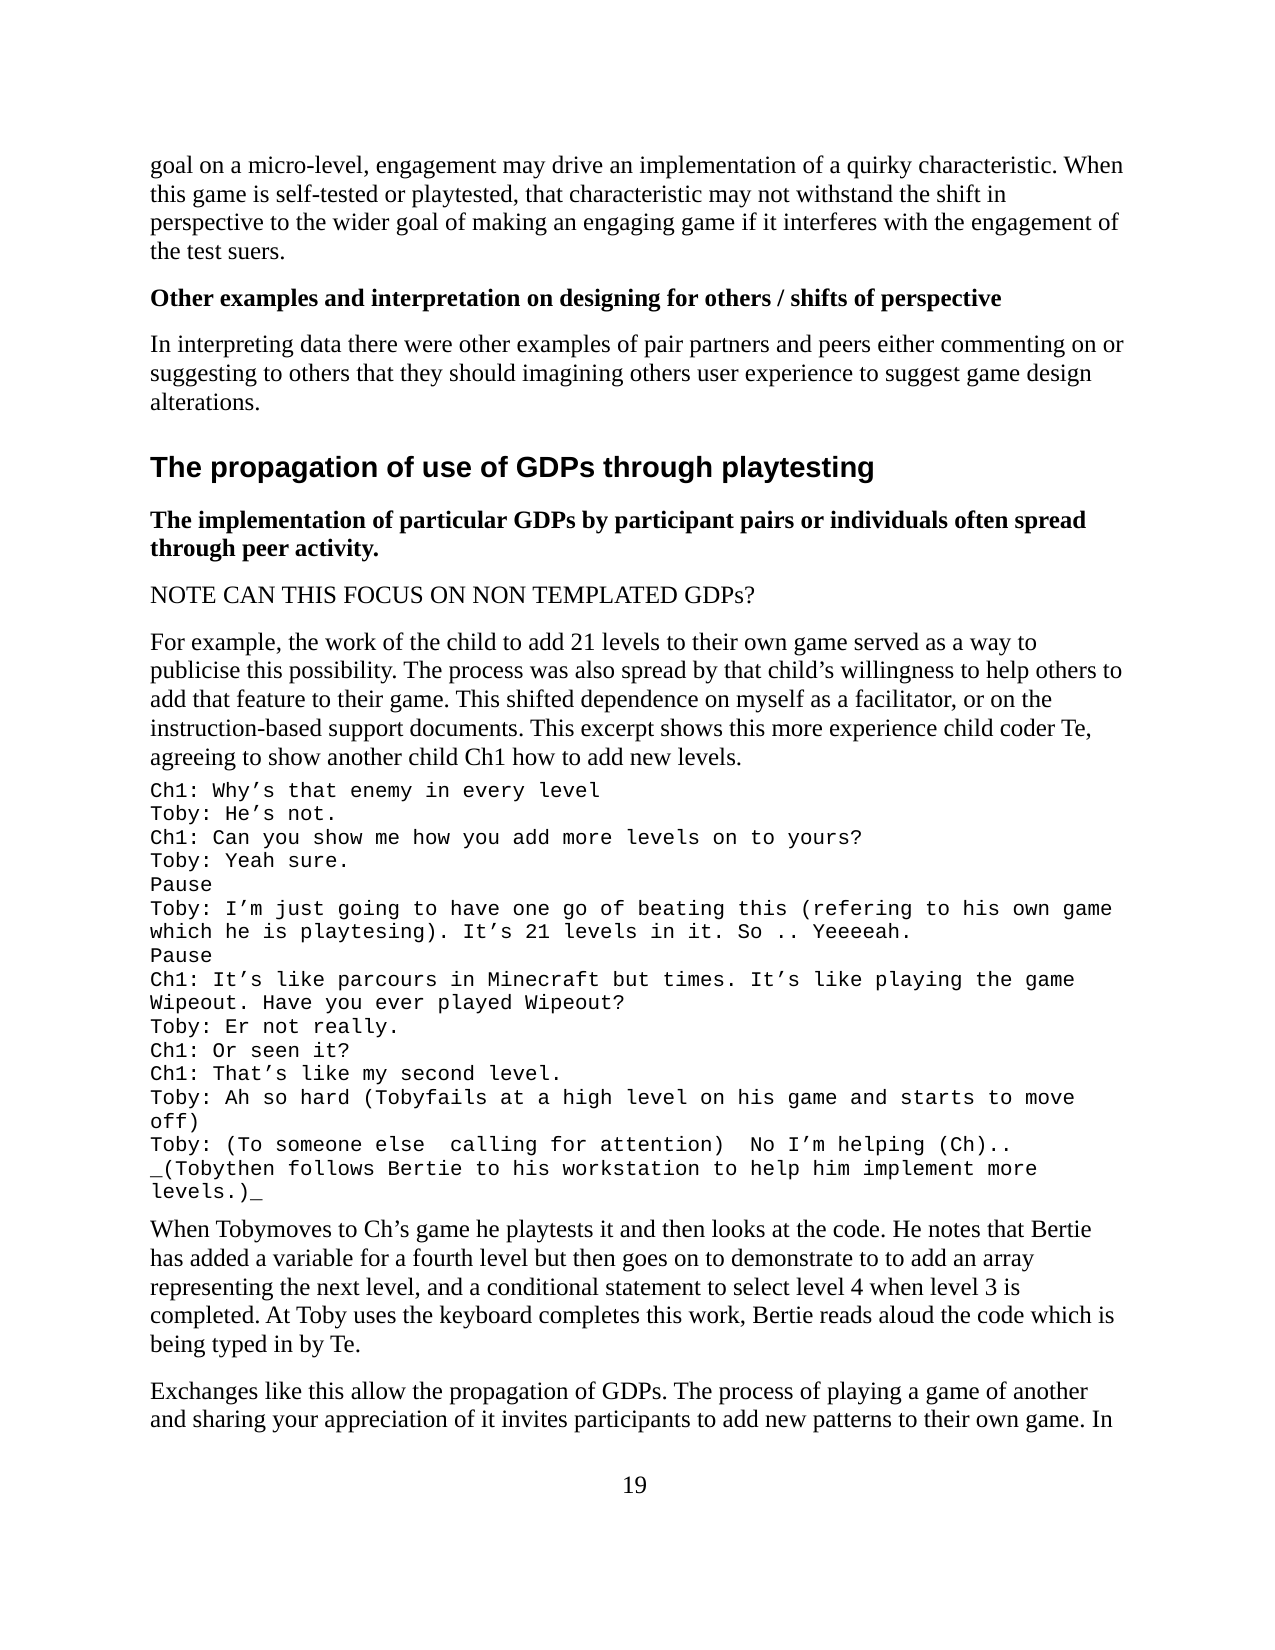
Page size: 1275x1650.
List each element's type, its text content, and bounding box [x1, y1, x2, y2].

text In interpreting data there were other examples of pair partners and peers either commenting on or suggesting to others that they should imagining others user experience to suggest game design alterations. [150, 329, 1125, 416]
text Toby: (To someone else calling for attention) No I’m helping (Ch).. [150, 1134, 1125, 1158]
text The implementation of particular GDPs by participant pairs or individuals often spread through peer activity. [150, 505, 1125, 562]
text Toby: Yeah sure. [150, 851, 1125, 874]
text Other examples and interpretation on designing for others / shifts of perspective [150, 283, 1125, 312]
text For example, the work of the child to add 21 levels to their own game served as a way to publicise this possibility. The process was also spread by that child’s willingness to help others to add that feature to their game. This shifted dependence on myself as a facilitator, or on the instruction-based support documents. This excerpt shows this more experience child coder Te, agreeing to show another child Ch1 how to add new levels. [150, 627, 1125, 771]
text Pause [150, 945, 1125, 969]
text Toby: Ah so hard (Tobyfails at a high level on his game and starts to move off) [150, 1087, 1125, 1134]
text Ch1: Or seen it? [150, 1040, 1125, 1063]
text goal on a micro-level, engagement may drive an implementation of a quirky characteristic. When this game is self-tested or playtested, that characteristic may not withstand the shift in perspective to the wider goal of making an engaging game if it interferes with the engagement of the test suers. [150, 150, 1125, 265]
text Toby: Er not really. [150, 1016, 1125, 1040]
text When Tobymoves to Ch’s game he playtests it and then looks at the code. He notes that Bertie has added a variable for a fourth level but then goes on to demonstrate to to add an array representing the next level, and a conditional statement to select level 4 when level 3 is completed. At Toby uses the keyboard completes this work, Bertie reads aloud the code which is being typed in by Te. [150, 1214, 1125, 1358]
text Ch1: It’s like parcours in Minecraft but times. It’s like playing the game Wipeout. Have you ever played Wipeout? [150, 969, 1125, 1016]
text Toby: He’s not. [150, 803, 1125, 827]
text Ch1: Why’s that enemy in every level [150, 779, 1125, 803]
subtitle The propagation of use of GDPs through playtesting [150, 450, 1125, 483]
text Toby: I’m just going to have one go of beating this (refering to his own game which he is playtesing). It’s 21 levels in it. So .. Yeeeeah. [150, 898, 1125, 945]
text Ch1: Can you show me how you add more levels on to yours? [150, 827, 1125, 851]
text NOTE CAN THIS FOCUS ON NON TEMPLATED GDPs? [150, 580, 1125, 609]
text Ch1: That’s like my second level. [150, 1063, 1125, 1087]
text Exchanges like this allow the propagation of GDPs. The process of playing a game of another and sharing your appreciation of it invites participants to add new patterns to their own game. In [150, 1376, 1125, 1433]
text _(Tobythen follows Bertie to his workstation to help him implement more levels.)_ [150, 1158, 1125, 1205]
text Pause [150, 874, 1125, 898]
